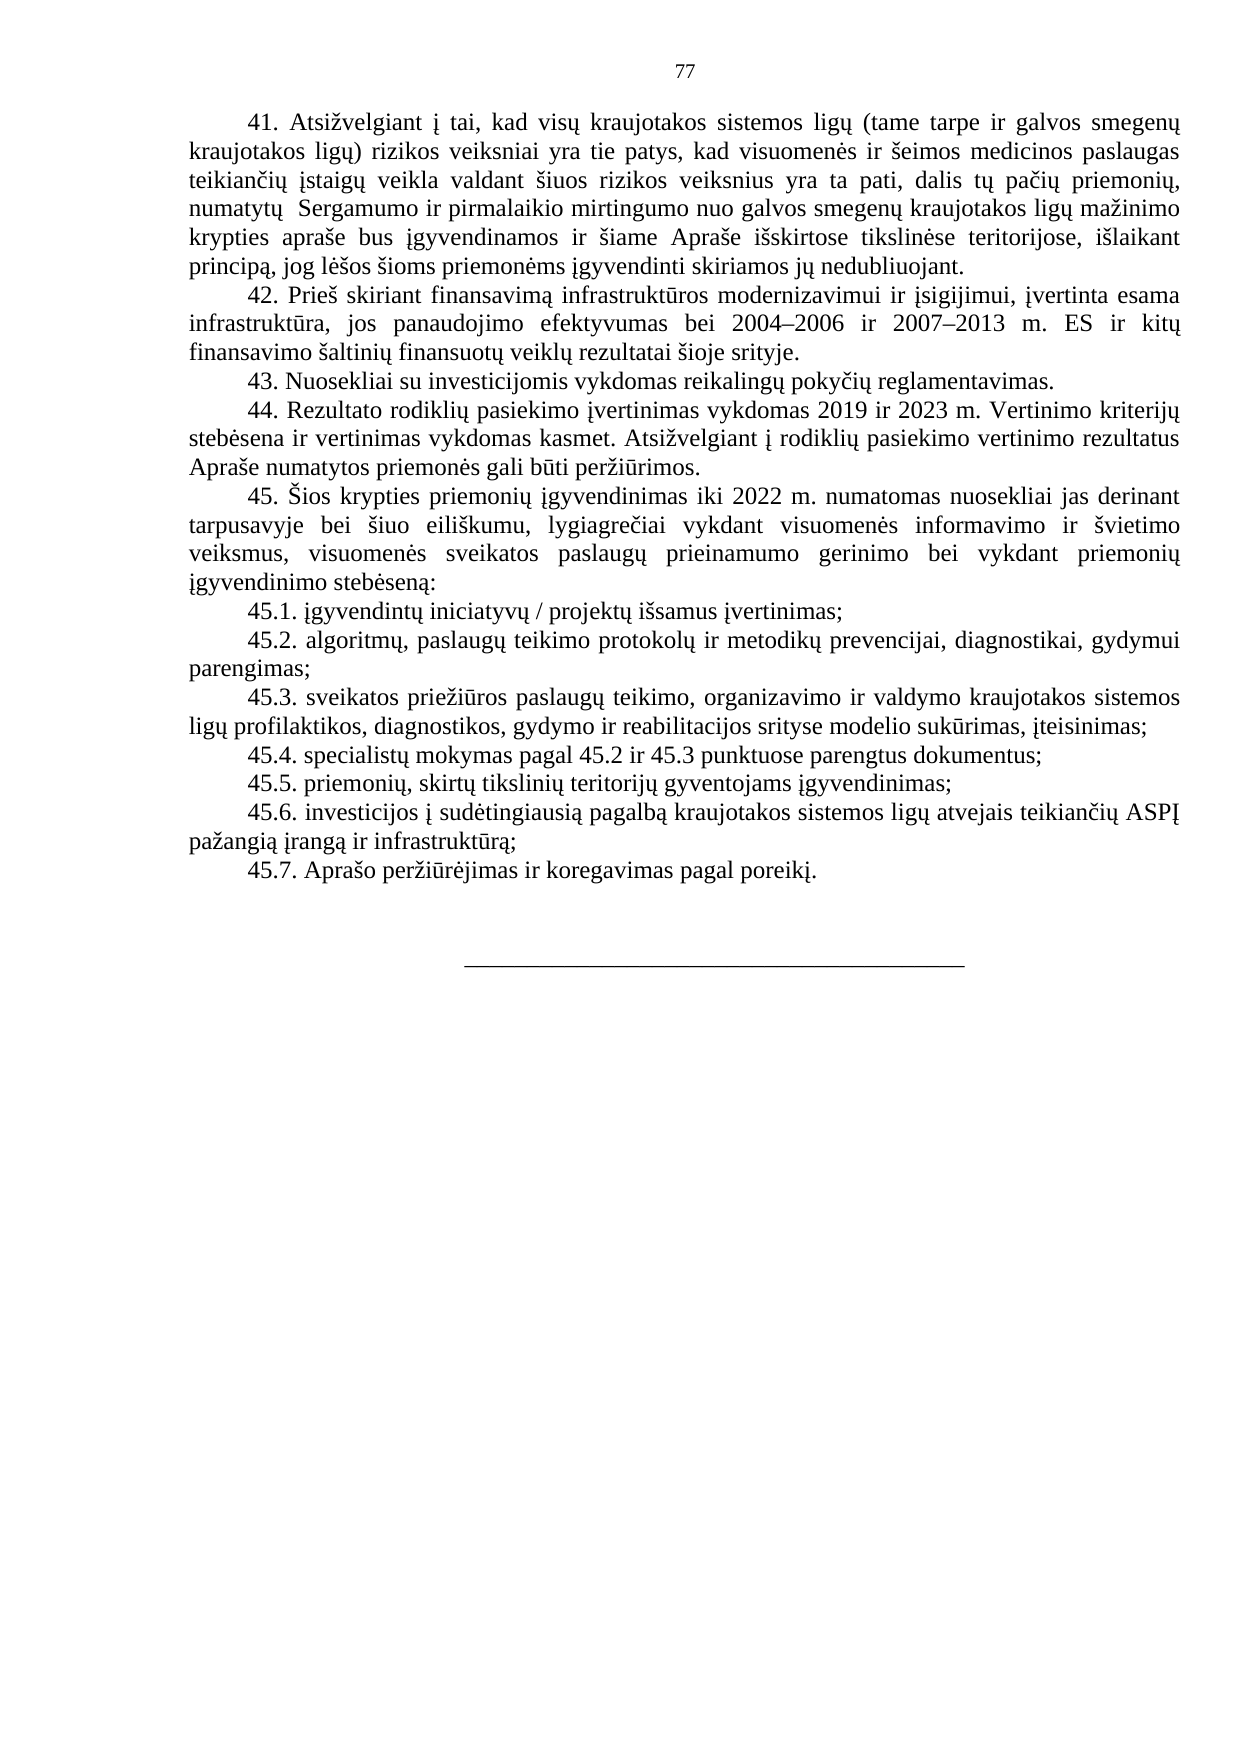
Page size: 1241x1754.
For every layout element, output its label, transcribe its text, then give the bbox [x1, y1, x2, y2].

text 44. Rezultato rodiklių pasiekimo įvertinimas vykdomas 2019 ir 2023 m. Vertinimo kriterijų stebėsena ir vertinimas vykdomas kasmet. Atsižvelgiant į rodiklių pasiekimo vertinimo rezultatus Apraše numatytos priemonės gali būti peržiūrimos. [188, 395, 1181, 481]
text 41. Atsižvelgiant į tai, kad visų kraujotakos sistemos ligų (tame tarpe ir galvos smegenų kraujotakos ligų) rizikos veiksniai yra tie patys, kad visuomenės ir šeimos medicinos paslaugas teikiančių įstaigų veikla valdant šiuos rizikos veiksnius yra ta pati, dalis tų pačių priemonių, numatytų Sergamumo ir pirmalaikio mirtingumo nuo galvos smegenų kraujotakos ligų mažinimo krypties apraše bus įgyvendinamos ir šiame Apraše išskirtose tikslinėse teritorijose, išlaikant principą, jog lėšos šioms priemonėms įgyvendinti skiriamos jų nedubliuojant. [188, 107, 1181, 280]
text 45.5. priemonių, skirtų tikslinių teritorijų gyventojams įgyvendinimas; [188, 768, 1181, 797]
text ________________________________________ [188, 941, 1181, 970]
text 45.7. Aprašo peržiūrėjimas ir koregavimas pagal poreikį. [188, 855, 1181, 883]
text 45. Šios krypties priemonių įgyvendinimas iki 2022 m. numatomas nuosekliai jas derinant tarpusavyje bei šiuo eiliškumu, lygiagrečiai vykdant visuomenės informavimo ir švietimo veiksmus, visuomenės sveikatos paslaugų prieinamumo gerinimo bei vykdant priemonių įgyvendinimo stebėseną: [188, 481, 1181, 596]
text 45.6. investicijos į sudėtingiausią pagalbą kraujotakos sistemos ligų atvejais teikiančių ASPĮ pažangią įrangą ir infrastruktūrą; [188, 797, 1181, 855]
text 45.4. specialistų mokymas pagal 45.2 ir 45.3 punktuose parengtus dokumentus; [188, 740, 1181, 768]
text 45.3. sveikatos priežiūros paslaugų teikimo, organizavimo ir valdymo kraujotakos sistemos ligų profilaktikos, diagnostikos, gydymo ir reabilitacijos srityse modelio sukūrimas, įteisinimas; [188, 682, 1181, 740]
text 42. Prieš skiriant finansavimą infrastruktūros modernizavimui ir įsigijimui, įvertinta esama infrastruktūra, jos panaudojimo efektyvumas bei 2004–2006 ir 2007–2013 m. ES ir kitų finansavimo šaltinių finansuotų veiklų rezultatai šioje srityje. [188, 280, 1181, 366]
text 43. Nuosekliai su investicijomis vykdomas reikalingų pokyčių reglamentavimas. [188, 366, 1181, 395]
text 45.2. algoritmų, paslaugų teikimo protokolų ir metodikų prevencijai, diagnostikai, gydymui parengimas; [188, 625, 1181, 682]
text 45.1. įgyvendintų iniciatyvų / projektų išsamus įvertinimas; [188, 596, 1181, 625]
